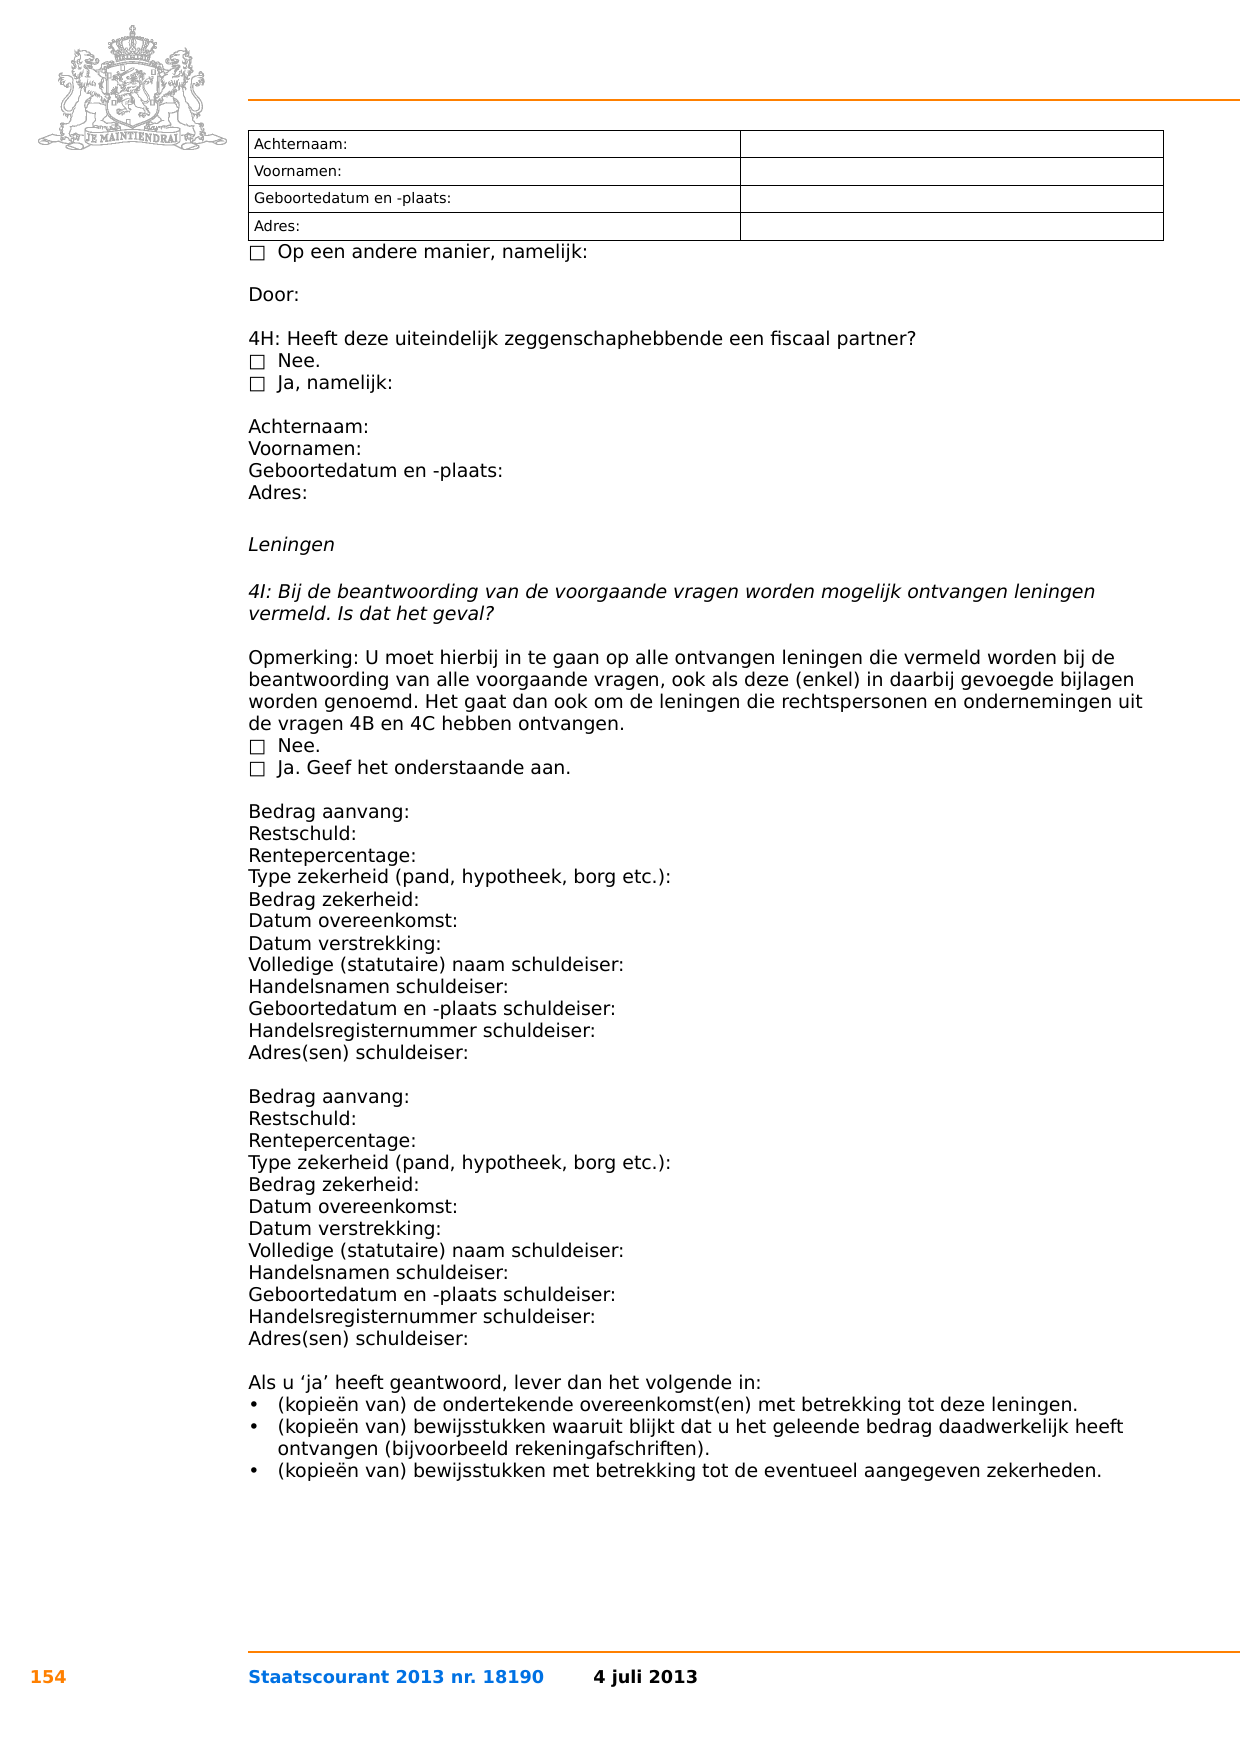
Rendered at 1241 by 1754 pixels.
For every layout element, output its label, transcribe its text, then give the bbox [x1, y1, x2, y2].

text • (kopieën van) bewijsstukken met betrekking tot de eventueel aangegeven zekerheden. [248, 1460, 1163, 1482]
text □ Nee. [248, 735, 1163, 757]
text Datum overeenkomst: [248, 910, 1163, 932]
text Bedrag zekerheid: [248, 888, 1163, 910]
subtitle 4I: Bij de beantwoording van de voorgaande vragen worden mogelijk ontvangen leningen vermeld. Is dat het geval? [248, 581, 1163, 625]
text Door: [248, 284, 1163, 306]
text Volledige (statutaire) naam schuldeiser: [248, 954, 1163, 976]
text Als u ‘ja’ heeft geantwoord, lever dan het volgende in: [248, 1372, 1163, 1394]
text Datum verstrekking: [248, 1218, 1163, 1240]
text Type zekerheid (pand, hypotheek, borg etc.): [248, 866, 1163, 888]
text Geboortedatum en -plaats schuldeiser: [248, 1284, 1163, 1306]
text Achternaam: [248, 416, 1163, 438]
text □ Op een andere manier, namelijk: [248, 241, 1163, 262]
text Datum verstrekking: [248, 932, 1163, 954]
text Rentepercentage: [248, 844, 1163, 866]
picture [38, 25, 227, 150]
text • (kopieën van) de ondertekende overeenkomst(en) met betrekking tot deze leningen. [248, 1394, 1163, 1416]
subtitle Leningen [248, 534, 1163, 556]
text • (kopieën van) bewijsstukken waaruit blijkt dat u het geleende bedrag daadwerkelijk heeft ontvangen (bijvoorbeeld rekeningafschriften). [248, 1416, 1163, 1460]
text Adres: [248, 482, 1163, 504]
text Bedrag zekerheid: [248, 1174, 1163, 1196]
text Geboortedatum en -plaats: [248, 460, 1163, 482]
text □ Ja, namelijk: [248, 372, 1163, 394]
table_cell [741, 186, 1163, 212]
text Voornamen: [248, 438, 1163, 460]
text 4H: Heeft deze uiteindelijk zeggenschaphebbende een fiscaal partner? [248, 328, 1163, 350]
text Datum overeenkomst: [248, 1196, 1163, 1218]
table_cell [741, 213, 1163, 239]
text □ Nee. [248, 350, 1163, 372]
text Bedrag aanvang: [248, 1086, 1163, 1108]
text □ Ja. Geef het onderstaande aan. [248, 757, 1163, 779]
table_cell [741, 158, 1163, 185]
table_header [741, 131, 1163, 157]
text Bedrag aanvang: [248, 801, 1163, 822]
text Handelsnamen schuldeiser: [248, 1262, 1163, 1284]
text Adres(sen) schuldeiser: [248, 1042, 1163, 1064]
text Restschuld: [248, 822, 1163, 844]
text Type zekerheid (pand, hypotheek, borg etc.): [248, 1152, 1163, 1174]
text Handelsregisternummer schuldeiser: [248, 1020, 1163, 1042]
text Adres(sen) schuldeiser: [248, 1328, 1163, 1350]
table_cell Geboortedatum en -plaats: [249, 186, 740, 212]
table_cell Adres: [249, 213, 740, 239]
text Restschuld: [248, 1108, 1163, 1130]
text Handelsregisternummer schuldeiser: [248, 1306, 1163, 1328]
text Opmerking: U moet hierbij in te gaan op alle ontvangen leningen die vermeld worden bij de beantwoording van alle voorgaande vragen, ook als deze (enkel) in daarbij gevoegde bijlagen worden genoemd. Het gaat dan ook om de leningen die rechtspersonen en ondernemingen uit de vragen 4B en 4C hebben ontvangen. [248, 647, 1163, 735]
text Volledige (statutaire) naam schuldeiser: [248, 1240, 1163, 1262]
table_cell Voornamen: [249, 158, 740, 185]
text Rentepercentage: [248, 1130, 1163, 1152]
text Geboortedatum en -plaats schuldeiser: [248, 998, 1163, 1020]
text Handelsnamen schuldeiser: [248, 976, 1163, 998]
table_header Achternaam: [249, 131, 740, 157]
